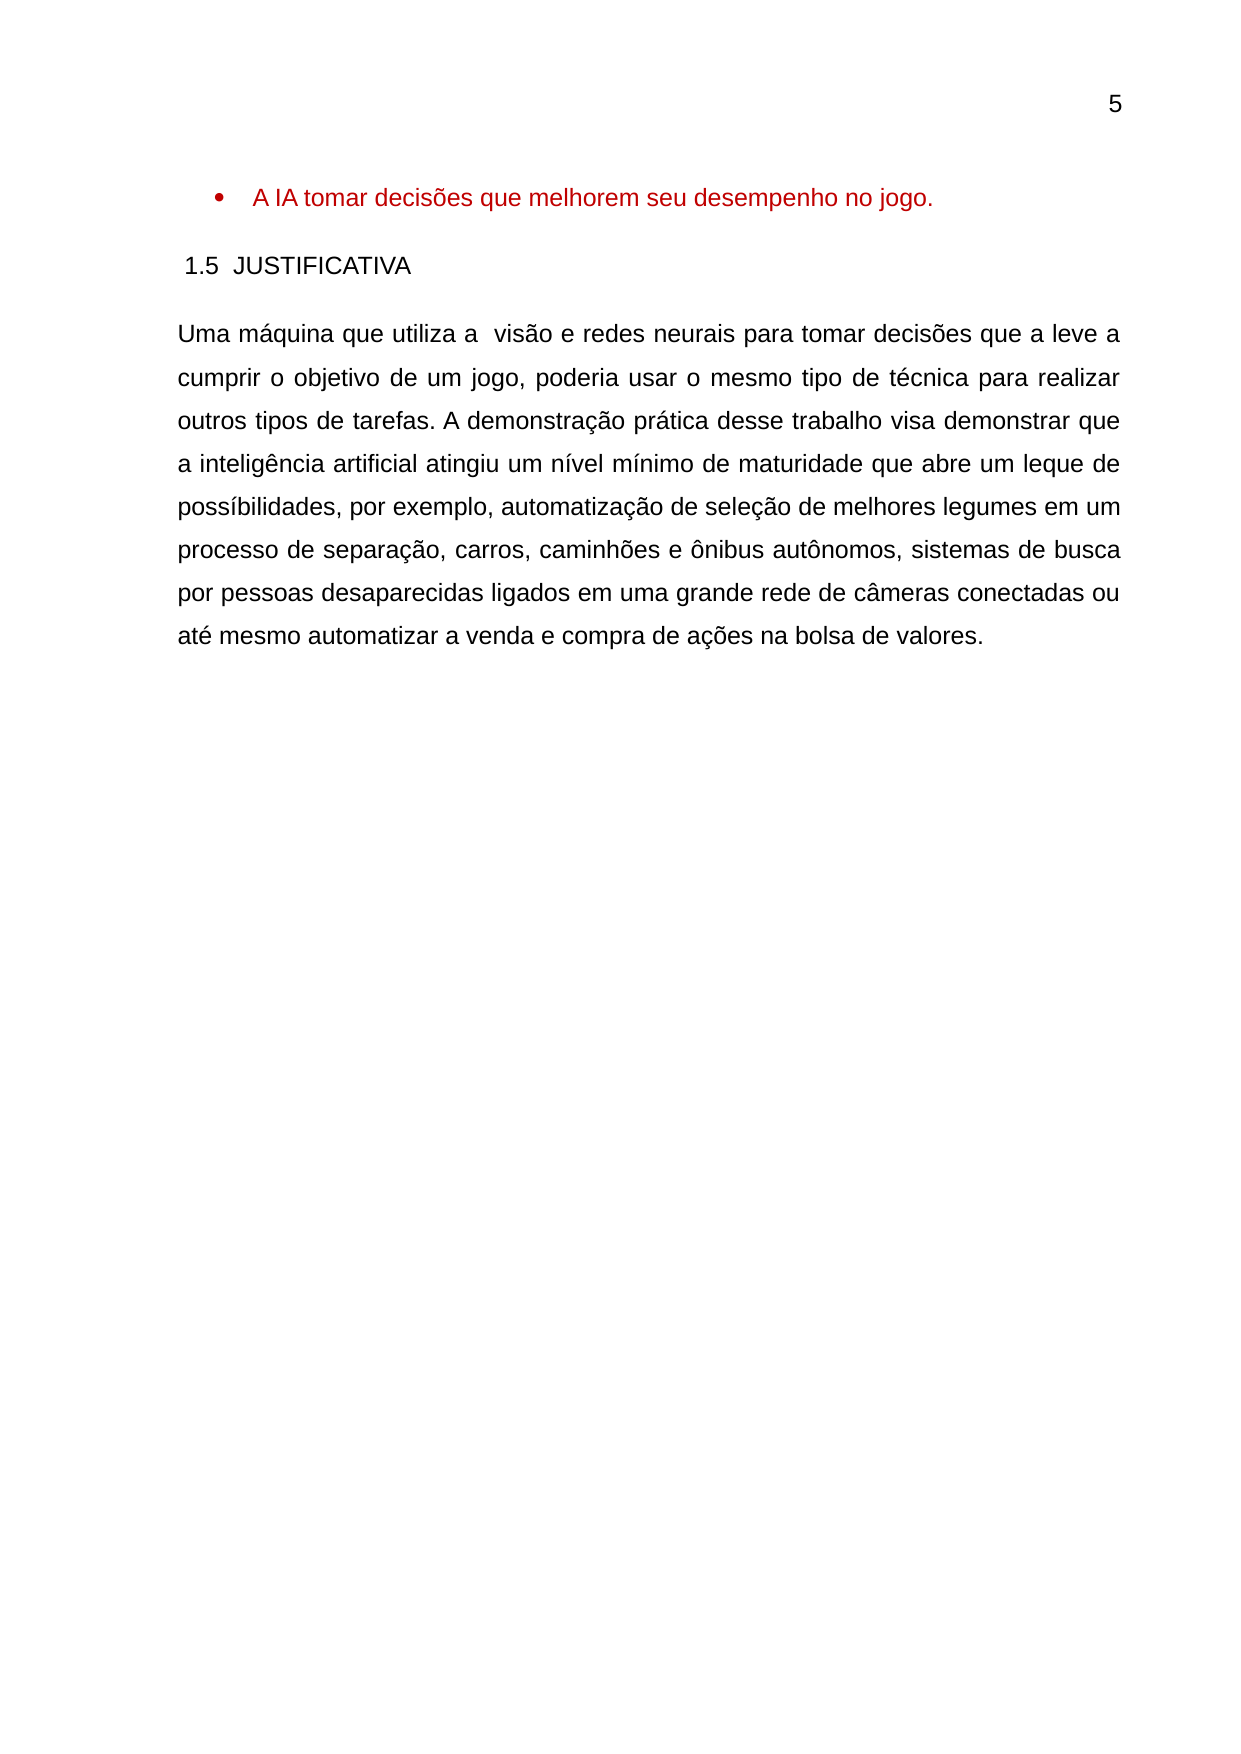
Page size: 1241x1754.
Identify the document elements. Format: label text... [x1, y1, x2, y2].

text Uma máquina que utiliza a visão e redes neurais para tomar decisões que a leve a cumprir o objetivo de um jogo, poderia usar o mesmo tipo de técnica para realizar outros tipos de tarefas. A demonstração prática desse trabalho visa demonstrar que a inteligência artificial atingiu um nível mínimo de maturidade que abre um leque de possíbilidades, por exemplo, automatização de seleção de melhores legumes em um processo de separação, carros, caminhões e ônibus autônomos, sistemas de busca por pessoas desaparecidas ligados em uma grande rede de câmeras conectadas ou até mesmo automatizar a venda e compra de ações na bolsa de valores. [177, 319, 1122, 650]
list A IA tomar decisões que melhorem seu desempenho no jogo. [215, 183, 1122, 212]
subtitle JUSTIFICATIVA [177, 251, 1122, 280]
